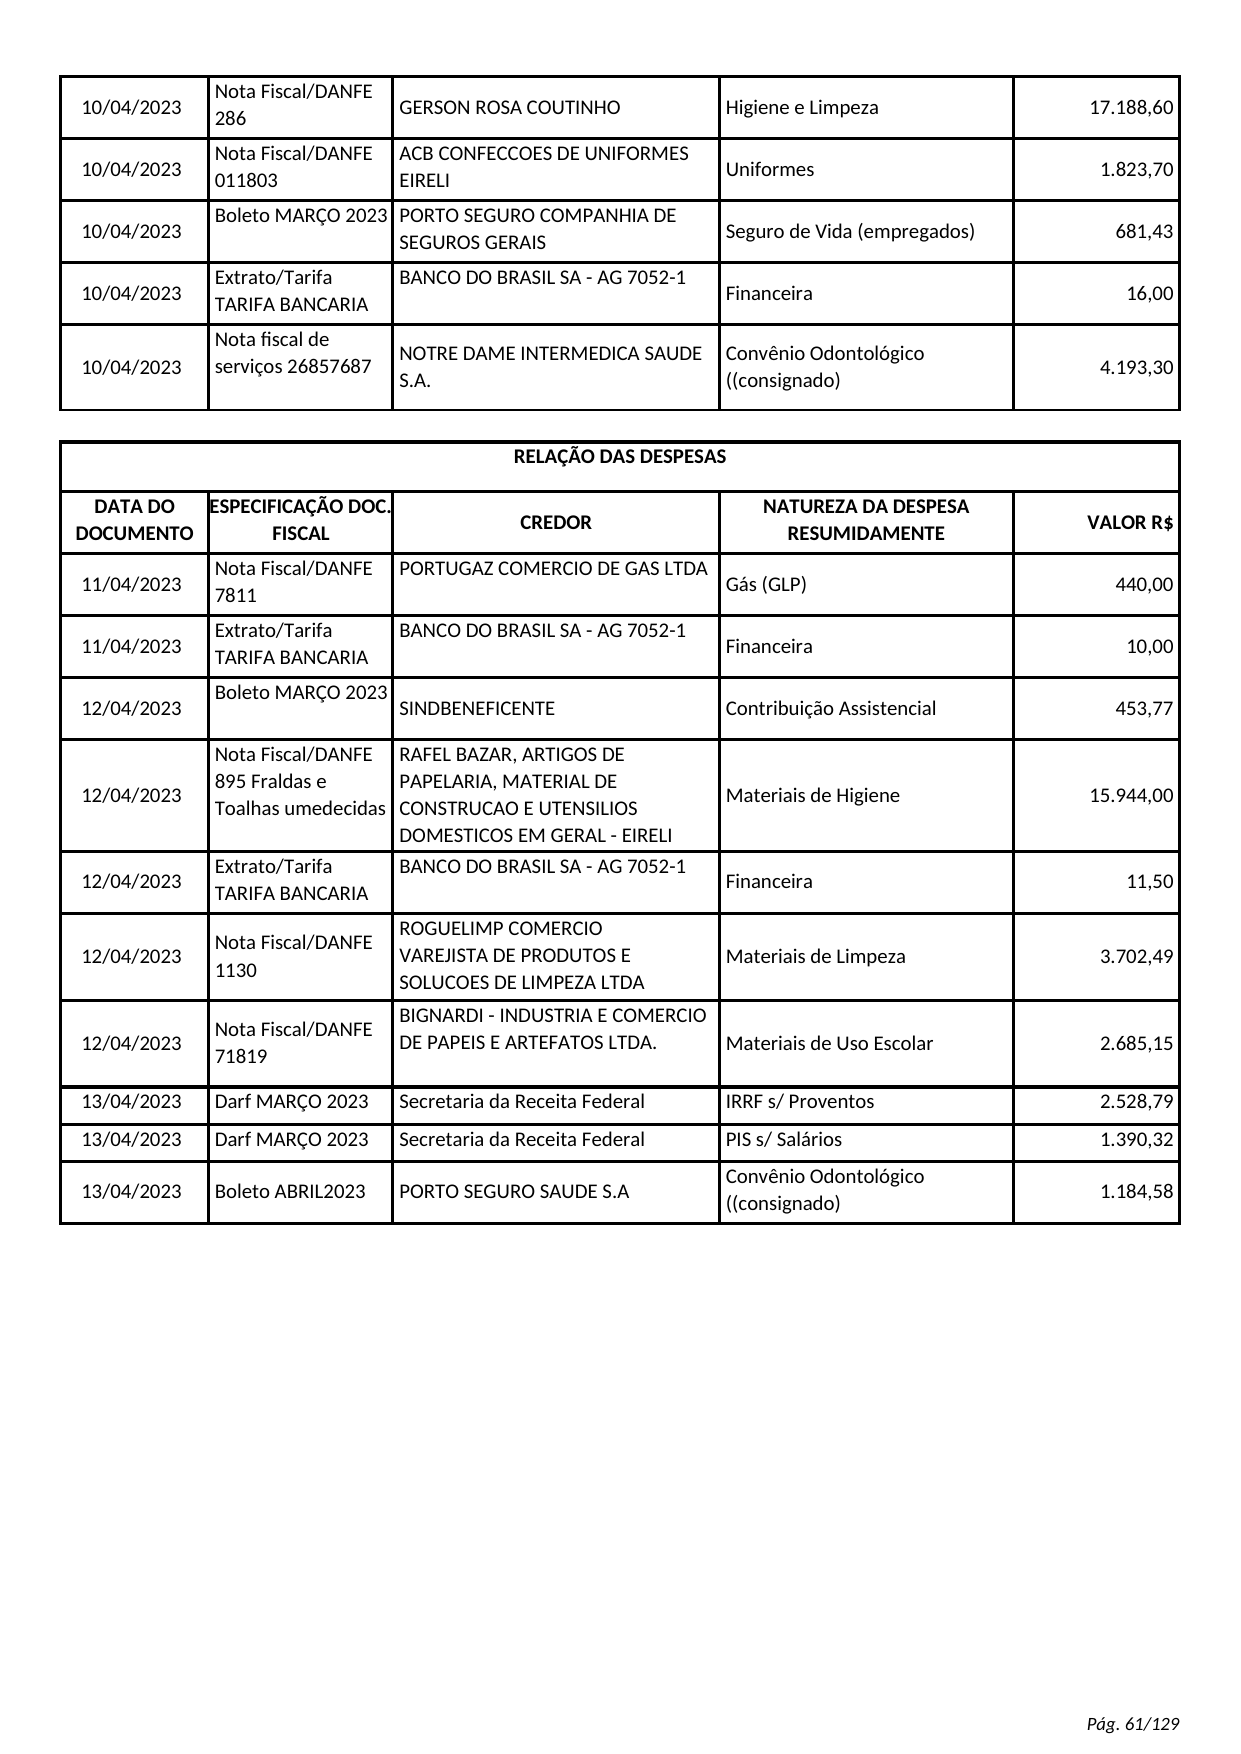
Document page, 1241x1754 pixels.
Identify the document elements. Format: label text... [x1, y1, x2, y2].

table_cell BANCO DO BRASIL SA - AG 7052-1 [394, 617, 718, 676]
table_cell 11/04/2023 [62, 617, 207, 676]
table_cell 10/04/2023 [62, 140, 207, 199]
table_cell 453,77 [1015, 679, 1178, 738]
table_cell 1.184,58 [1015, 1163, 1178, 1222]
table_cell Seguro de Vida (empregados) [721, 202, 1012, 261]
table_header RELAÇÃO DAS DESPESAS [62, 444, 1013, 490]
table_cell Gás (GLP) [721, 555, 1012, 614]
table_cell Darf MARÇO 2023 [210, 1089, 391, 1123]
table_cell 10/04/2023 [62, 326, 207, 409]
table_cell 17.188,60 [1015, 78, 1178, 137]
table_cell 10,00 [1015, 617, 1178, 676]
table_cell RAFEL BAZAR, ARTIGOS DE PAPELARIA, MATERIAL DE CONSTRUCAO E UTENSILIOS DOMESTICOS EM GERAL - EIRELI [394, 741, 718, 850]
table_cell Secretaria da Receita Federal [394, 1089, 718, 1123]
table_cell Financeira [721, 617, 1012, 676]
table_cell 15.944,00 [1015, 741, 1178, 850]
table_cell PORTO SEGURO SAUDE S.A [394, 1163, 718, 1222]
table_cell 1.390,32 [1015, 1126, 1178, 1160]
table_cell 11/04/2023 [62, 555, 207, 614]
table_cell Extrato/Tarifa TARIFA BANCARIA [210, 264, 391, 323]
table_cell 10/04/2023 [62, 78, 207, 137]
table_cell Darf MARÇO 2023 [210, 1126, 391, 1160]
table_cell 1.823,70 [1015, 140, 1178, 199]
table_cell Nota Fiscal/DANFE 895 Fraldas e Toalhas umedecidas [210, 741, 391, 850]
table_cell BANCO DO BRASIL SA - AG 7052-1 [394, 264, 718, 323]
table_cell Contribuição Assistencial [721, 679, 1012, 738]
table_cell PORTO SEGURO COMPANHIA DE SEGUROS GERAIS [394, 202, 718, 261]
table_cell DATA DO DOCUMENTO [62, 493, 207, 552]
table_cell Boleto MARÇO 2023 [210, 679, 391, 738]
table_cell 12/04/2023 [62, 1002, 207, 1085]
table_cell BIGNARDI - INDUSTRIA E COMERCIO DE PAPEIS E ARTEFATOS LTDA. [394, 1002, 718, 1085]
table_cell Higiene e Limpeza [721, 78, 1012, 137]
table_cell Extrato/Tarifa TARIFA BANCARIA [210, 617, 391, 676]
table_cell Nota Fiscal/DANFE 286 [210, 78, 391, 137]
table_cell NOTRE DAME INTERMEDICA SAUDE S.A. [394, 326, 718, 409]
table_cell PORTUGAZ COMERCIO DE GAS LTDA [394, 555, 718, 614]
table_cell 10/04/2023 [62, 202, 207, 261]
table_cell 12/04/2023 [62, 853, 207, 912]
table_cell 11,50 [1015, 853, 1178, 912]
table_cell Financeira [721, 264, 1012, 323]
table_cell 2.685,15 [1015, 1002, 1178, 1085]
table_cell Financeira [721, 853, 1012, 912]
table_cell 12/04/2023 [62, 741, 207, 850]
table_cell PIS s/ Salários [721, 1126, 1012, 1160]
table_cell IRRF s/ Proventos [721, 1089, 1012, 1123]
table_cell 13/04/2023 [62, 1089, 207, 1123]
table_cell Nota fiscal de serviços 26857687 [210, 326, 391, 409]
table_cell NATUREZA DA DESPESA RESUMIDAMENTE [721, 493, 1012, 552]
table_cell Materiais de Higiene [721, 741, 1012, 850]
table_cell VALOR R$ [1015, 493, 1178, 552]
table_cell BANCO DO BRASIL SA - AG 7052-1 [394, 853, 718, 912]
table_cell Nota Fiscal/DANFE 7811 [210, 555, 391, 614]
table_cell Nota Fiscal/DANFE 71819 [210, 1002, 391, 1085]
table_cell 681,43 [1015, 202, 1178, 261]
table_cell 10/04/2023 [62, 264, 207, 323]
table_cell SINDBENEFICENTE [394, 679, 718, 738]
table_cell 13/04/2023 [62, 1126, 207, 1160]
table_cell Uniformes [721, 140, 1012, 199]
table_cell ESPECIFICAÇÃO DOC. FISCAL [210, 493, 391, 552]
table_cell GERSON ROSA COUTINHO [394, 78, 718, 137]
table_cell 12/04/2023 [62, 679, 207, 738]
table_cell CREDOR [394, 493, 718, 552]
table_cell Nota Fiscal/DANFE 1130 [210, 915, 391, 999]
table_cell Nota Fiscal/DANFE 011803 [210, 140, 391, 199]
table_cell Extrato/Tarifa TARIFA BANCARIA [210, 853, 391, 912]
table_header [1013, 444, 1178, 490]
table_cell Boleto MARÇO 2023 [210, 202, 391, 261]
table_cell ROGUELIMP COMERCIO VAREJISTA DE PRODUTOS E SOLUCOES DE LIMPEZA LTDA [394, 915, 718, 999]
table_cell Materiais de Uso Escolar [721, 1002, 1012, 1085]
table_cell Convênio Odontológico ((consignado) [721, 326, 1012, 409]
table_cell ACB CONFECCOES DE UNIFORMES EIRELI [394, 140, 718, 199]
table_cell 13/04/2023 [62, 1163, 207, 1222]
table_cell Boleto ABRIL2023 [210, 1163, 391, 1222]
table_cell 3.702,49 [1015, 915, 1178, 999]
table_cell 12/04/2023 [62, 915, 207, 999]
table_cell 16,00 [1015, 264, 1178, 323]
table_cell 4.193,30 [1015, 326, 1178, 409]
table_cell Convênio Odontológico ((consignado) [721, 1163, 1012, 1222]
table_cell Secretaria da Receita Federal [394, 1126, 718, 1160]
table_cell 2.528,79 [1015, 1089, 1178, 1123]
table_cell 440,00 [1015, 555, 1178, 614]
table_cell Materiais de Limpeza [721, 915, 1012, 999]
